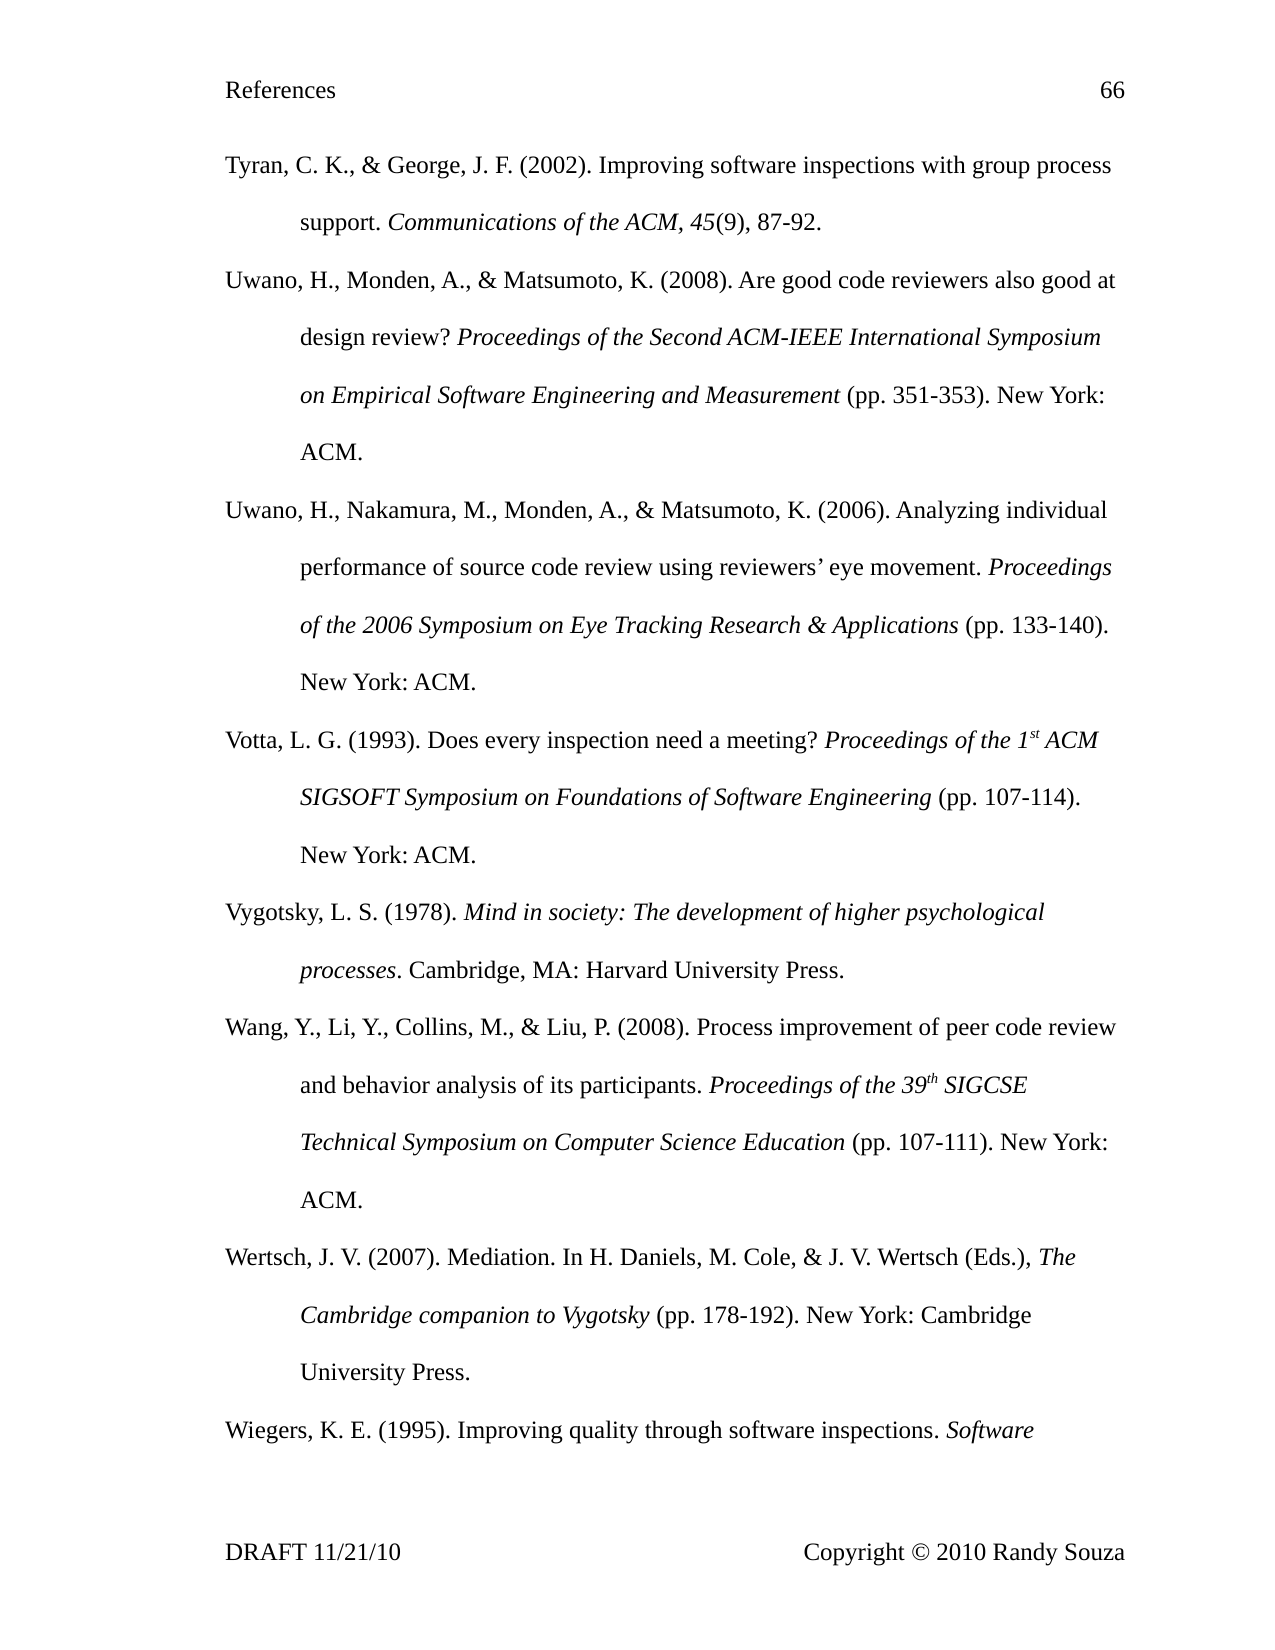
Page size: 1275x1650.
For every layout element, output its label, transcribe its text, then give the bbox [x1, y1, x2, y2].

text Wang, Y., Li, Y., Collins, M., & Liu, P. (2008). Process improvement of peer code review and behavior analysis of its participants. Proceedings of the 39th SIGCSE Technical Symposium on Computer Science Education (pp. 107-111). New York: ACM. [225, 1012, 1125, 1214]
text Wiegers, K. E. (1995). Improving quality through software inspections. Software [225, 1415, 1125, 1444]
text Wertsch, J. V. (2007). Mediation. In H. Daniels, M. Cole, & J. V. Wertsch (Eds.), The Cambridge companion to Vygotsky (pp. 178-192). New York: Cambridge University Press. [225, 1242, 1125, 1386]
text Uwano, H., Monden, A., & Matsumoto, K. (2008). Are good code reviewers also good at design review? Proceedings of the Second ACM-IEEE International Symposium on Empirical Software Engineering and Measurement (pp. 351-353). New York: ACM. [225, 265, 1125, 466]
text Vygotsky, L. S. (1978). Mind in society: The development of higher psychological processes. Cambridge, MA: Harvard University Press. [225, 897, 1125, 984]
text Uwano, H., Nakamura, M., Monden, A., & Matsumoto, K. (2006). Analyzing individual performance of source code review using reviewers’ eye movement. Proceedings of the 2006 Symposium on Eye Tracking Research & Applications (pp. 133-140). New York: ACM. [225, 495, 1125, 696]
text Votta, L. G. (1993). Does every inspection need a meeting? Proceedings of the 1st ACM SIGSOFT Symposium on Foundations of Software Engineering (pp. 107-114). New York: ACM. [225, 725, 1125, 869]
text Tyran, C. K., & George, J. F. (2002). Improving software inspections with group process support. Communications of the ACM, 45(9), 87-92. [225, 150, 1125, 236]
